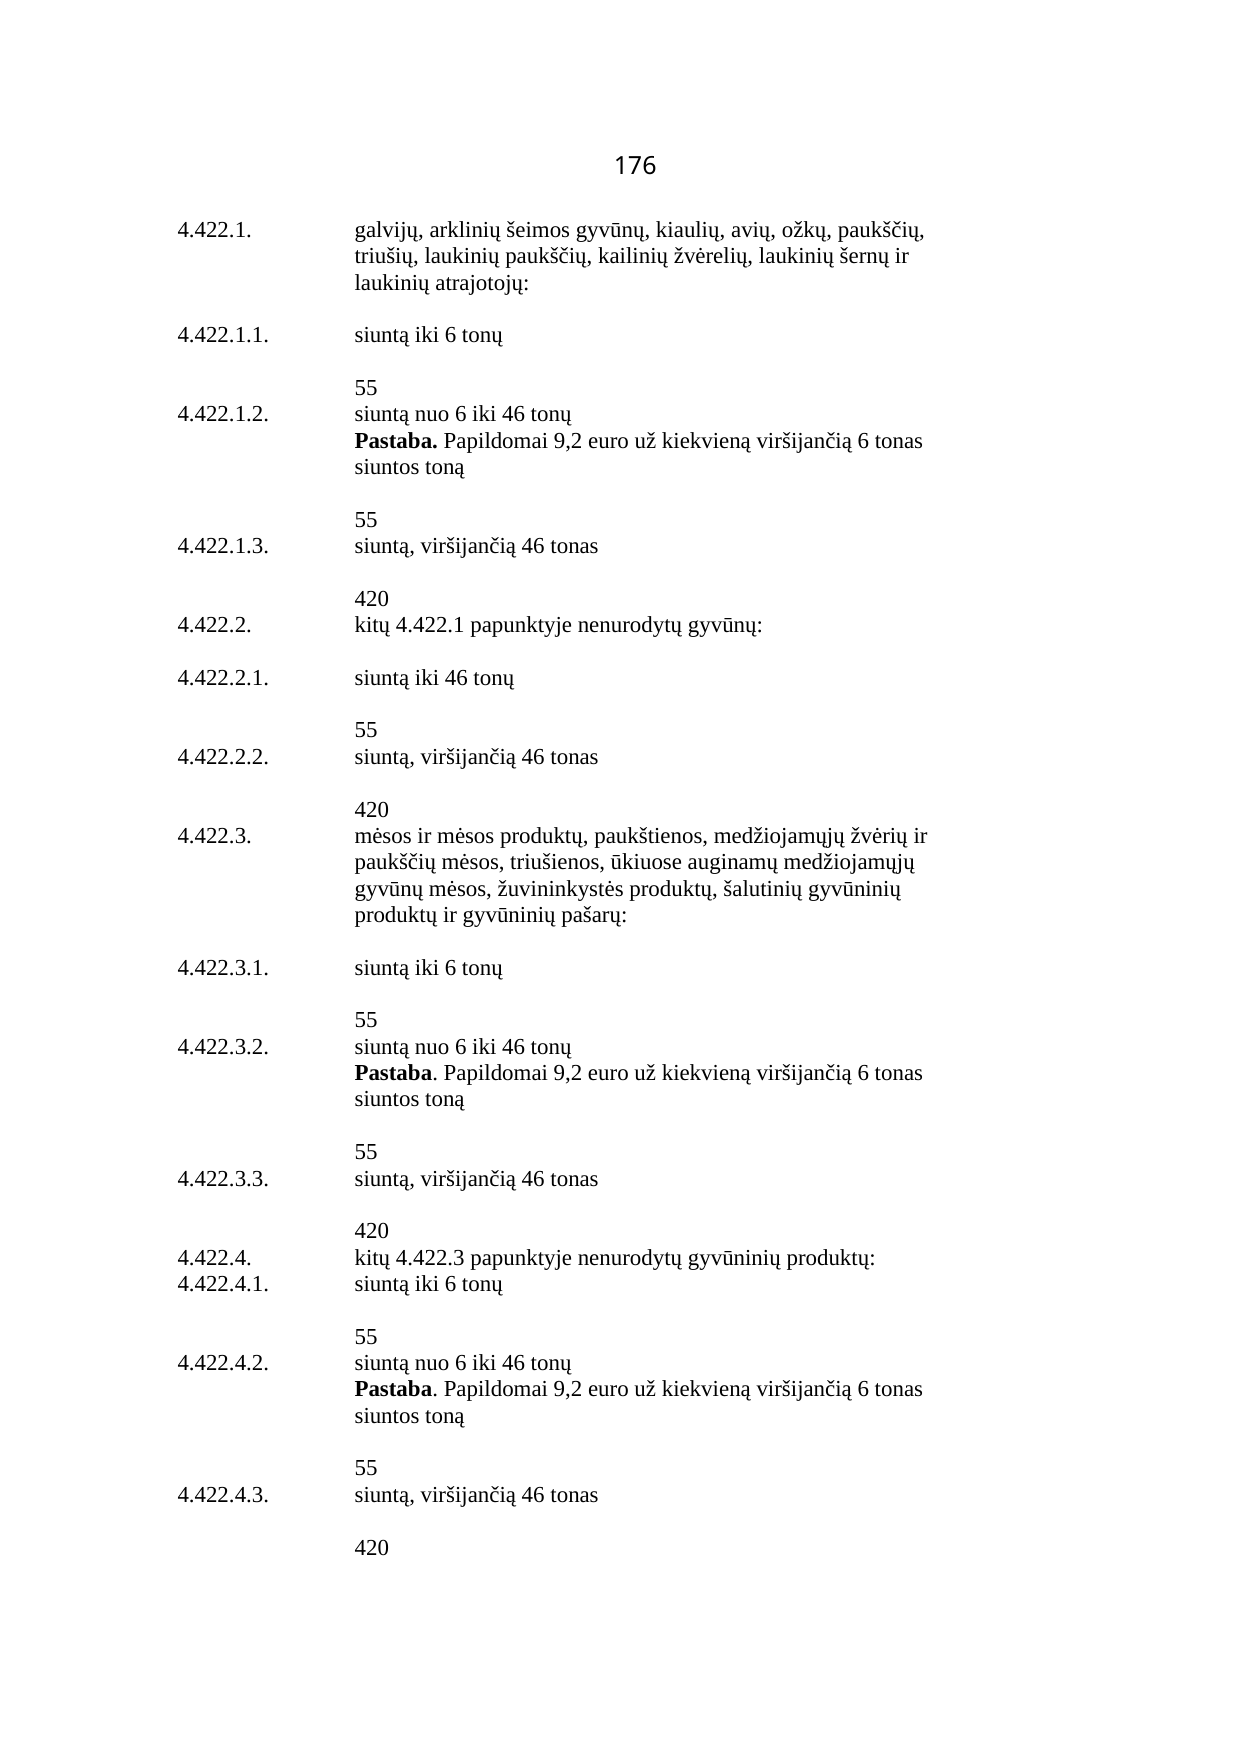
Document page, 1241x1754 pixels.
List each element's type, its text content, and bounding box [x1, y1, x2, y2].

text Pastaba. Papildomai 9,2 euro už kiekvieną viršijančią 6 tonas [354, 1059, 945, 1086]
text 4.422.1.3. siuntą, viršijančią 46 tonas 420 [177, 532, 945, 611]
text 4.422.1.1. siuntą iki 6 tonų 55 [177, 321, 945, 400]
text 4.422.4.2. siuntą nuo 6 iki 46 tonų [177, 1349, 945, 1375]
text 4.422.3. mėsos ir mėsos produktų, paukštienos, medžiojamųjų žvėrių ir paukščių mėsos, triušienos, ūkiuose auginamų medžiojamųjų gyvūnų mėsos, žuvininkystės produktų, šalutinių gyvūninių produktų ir gyvūninių pašarų: [177, 822, 945, 954]
text 4.422.4.3. siuntą, viršijančią 46 tonas 420 [177, 1481, 945, 1560]
text siuntos toną 55 [354, 453, 945, 532]
text 4.422.2.1. siuntą iki 46 tonų 55 [177, 664, 945, 743]
text 4.422.2.2. siuntą, viršijančią 46 tonas 420 [177, 743, 945, 822]
text siuntos toną 55 [354, 1086, 945, 1164]
text 4.422.1.2. siuntą nuo 6 iki 46 tonų [177, 400, 945, 427]
text siuntos toną 55 [354, 1402, 945, 1481]
text 4.422.1. galvijų, arklinių šeimos gyvūnų, kiaulių, avių, ožkų, paukščių, triušių, laukinių paukščių, kailinių žvėrelių, laukinių šernų ir laukinių atrajotojų: [177, 216, 945, 321]
text 4.422.3.3. siuntą, viršijančią 46 tonas 420 [177, 1164, 945, 1244]
text 4.422.4.1. siuntą iki 6 tonų 55 [177, 1270, 945, 1349]
text 4.422.4. kitų 4.422.3 papunktyje nenurodytų gyvūninių produktų: [177, 1244, 1063, 1270]
text 4.422.3.2. siuntą nuo 6 iki 46 tonų [177, 1033, 945, 1059]
text Pastaba. Papildomai 9,2 euro už kiekvieną viršijančią 6 tonas [354, 427, 945, 453]
text Pastaba. Papildomai 9,2 euro už kiekvieną viršijančią 6 tonas [354, 1375, 945, 1402]
text 4.422.3.1. siuntą iki 6 tonų 55 [177, 954, 945, 1033]
text 4.422.2. kitų 4.422.1 papunktyje nenurodytų gyvūnų: [177, 611, 945, 664]
